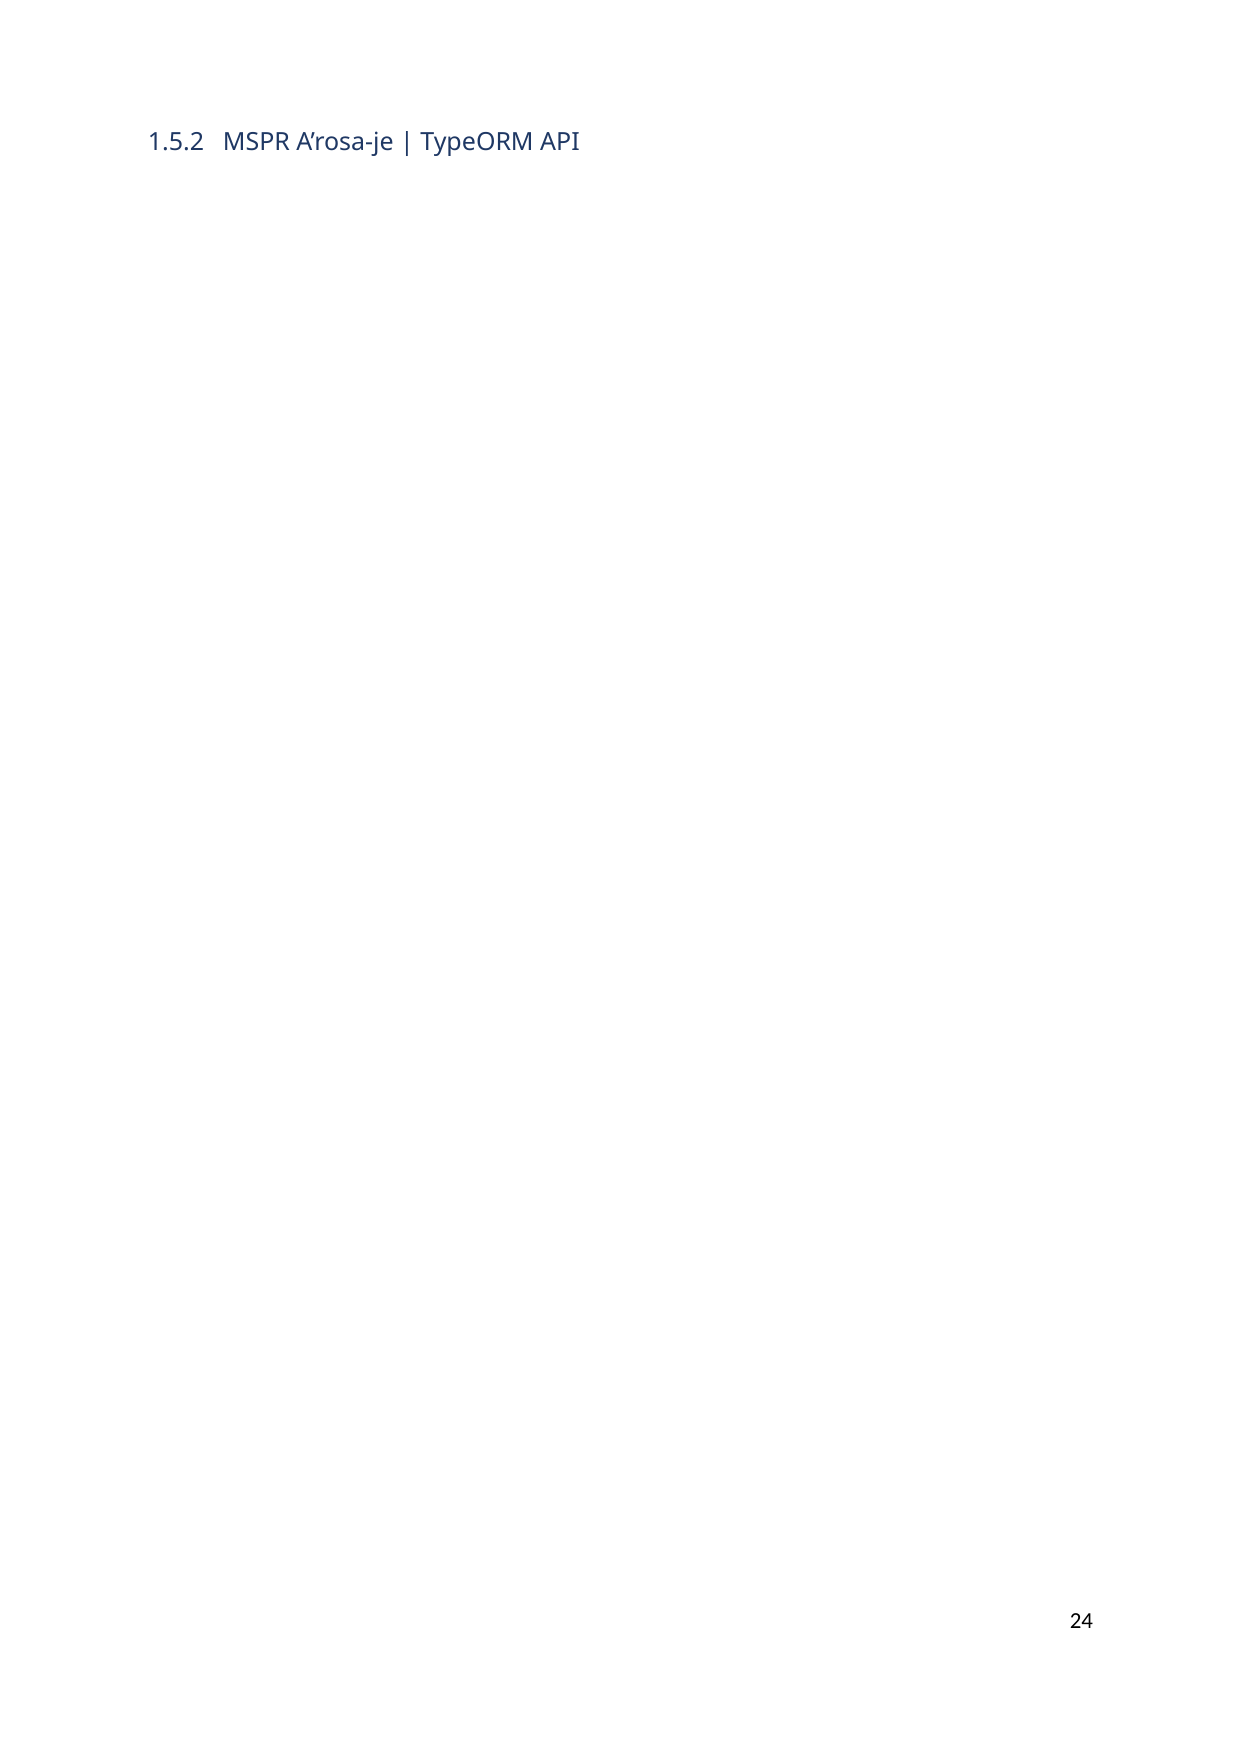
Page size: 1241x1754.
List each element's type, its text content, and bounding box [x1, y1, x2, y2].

list MSPR A’rosa-je | TypeORM API [148, 124, 1093, 158]
